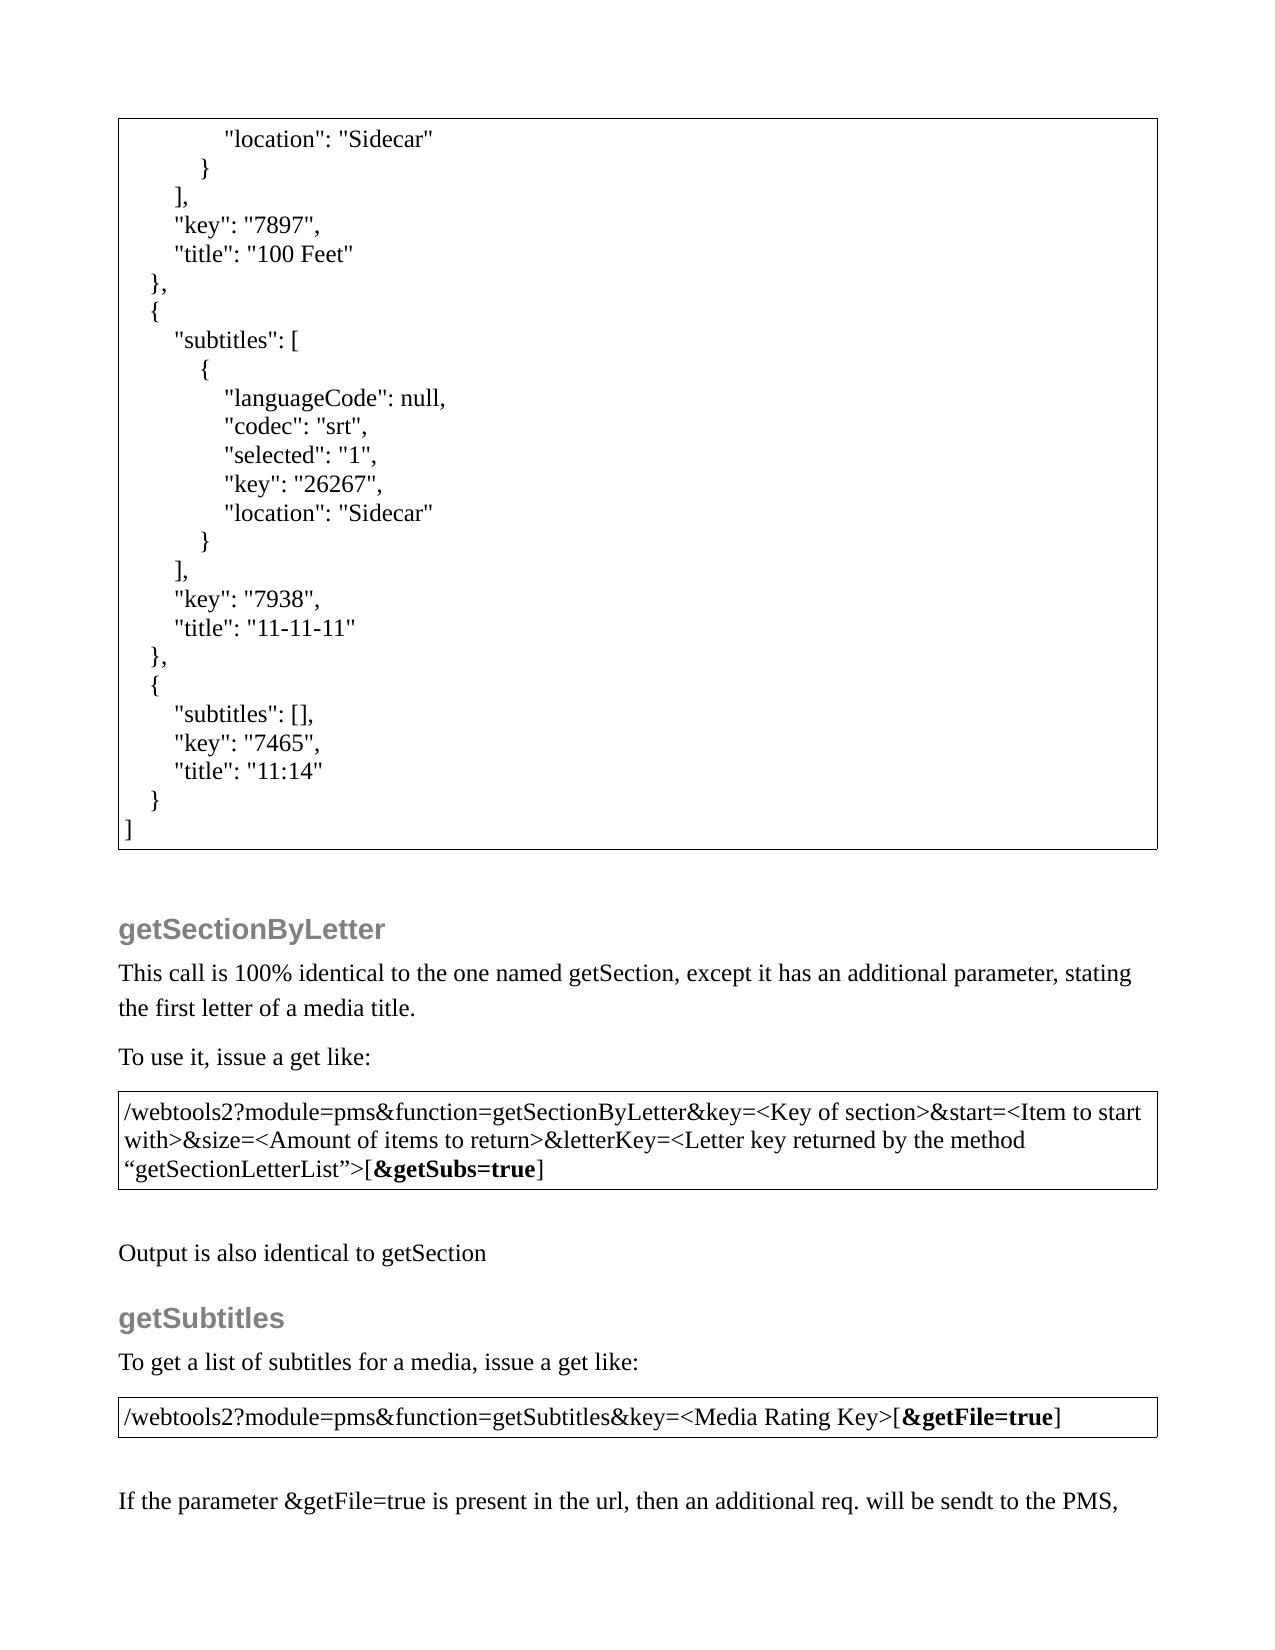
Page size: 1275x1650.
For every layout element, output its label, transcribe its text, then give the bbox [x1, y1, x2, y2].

text To use it, issue a get like: [118, 1042, 1157, 1071]
text This call is 100% identical to the one named getSection, except it has an additional parameter, stating the first letter of a media title. [118, 958, 1157, 1021]
text If the parameter &getFile=true is present in the url, then an additional req. will be sendt to the PMS, [118, 1486, 1157, 1515]
text To get a list of subtitles for a media, issue a get like: [118, 1347, 1157, 1376]
table_header /webtools2?module=pms&function=getSectionByLetter&key=<Key of section>&start=<Item to start with>&size=<Amount of items to return>&letterKey=<Letter key returned by the method “getSectionLetterList”>[&getSubs=true] [119, 1092, 1157, 1189]
subtitle getSectionByLetter [118, 912, 1157, 946]
text Output is also identical to getSection [118, 1238, 1157, 1267]
table_header "location": "Sidecar" } ], "key": "7897", "title": "100 Feet" }, { "subtitles": [ { "languageCode": null, "codec": "srt", "selected": "1", "key": "26267", "location": "Sidecar" } ], "key": "7938", "title": "11-11-11" }, { "subtitles": [], "key": "7465", "title": "11:14" } ] [119, 119, 1157, 848]
subtitle getSubtitles [118, 1301, 1157, 1335]
table_header /webtools2?module=pms&function=getSubtitles&key=<Media Rating Key>[&getFile=true] [119, 1398, 1157, 1437]
